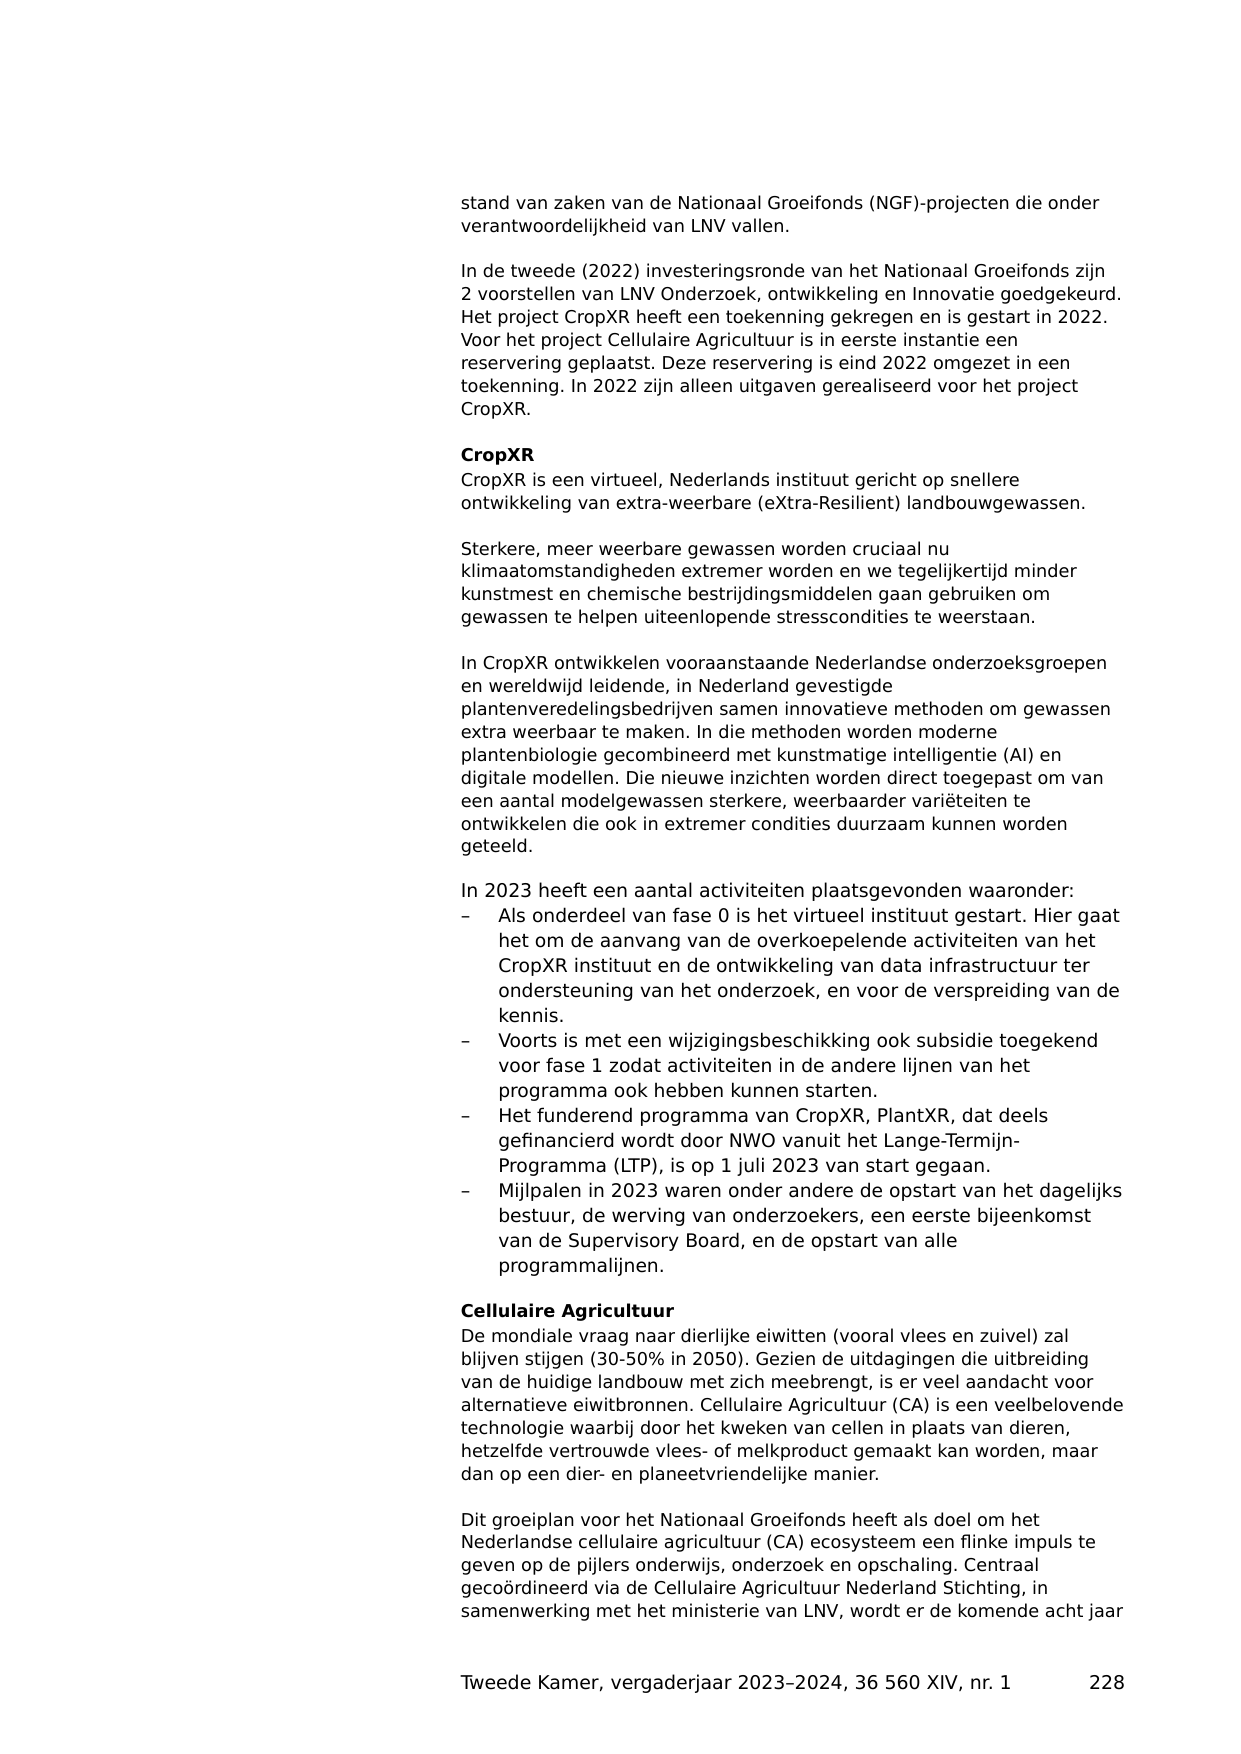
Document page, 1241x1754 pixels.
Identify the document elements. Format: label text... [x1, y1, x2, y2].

list Als onderdeel van fase 0 is het virtueel instituut gestart. Hier gaat het om de aanvang van de overkoepelende activiteiten van het CropXR instituut en de ontwikkeling van data infrastructuur ter ondersteuning van het onderzoek, en voor de verspreiding van de kennis. [461, 902, 1125, 1027]
text Dit groeiplan voor het Nationaal Groeifonds heeft als doel om het Nederlandse cellulaire agricultuur (CA) ecosysteem een flinke impuls te geven op de pijlers onderwijs, onderzoek en opschaling. Centraal gecoördineerd via de Cellulaire Agricultuur Nederland Stichting, in samenwerking met het ministerie van LNV, wordt er de komende acht jaar [461, 1508, 1125, 1622]
text In 2023 heeft een aantal activiteiten plaatsgevonden waaronder: [461, 880, 1125, 902]
text CropXR [461, 443, 1125, 466]
text De mondiale vraag naar dierlijke eiwitten (vooral vlees en zuivel) zal blijven stijgen (30-50% in 2050). Gezien de uitdagingen die uitbreiding van de huidige landbouw met zich meebrengt, is er veel aandacht voor alternatieve eiwitbronnen. Cellulaire Agricultuur (CA) is een veelbelovende technologie waarbij door het kweken van cellen in plaats van dieren, hetzelfde vertrouwde vlees- of melkproduct gemaakt kan worden, maar dan op een dier- en planeetvriendelijke manier. [461, 1324, 1125, 1485]
text Sterkere, meer weerbare gewassen worden cruciaal nu klimaatomstandigheden extremer worden en we tegelijkertijd minder kunstmest en chemische bestrijdingsmiddelen gaan gebruiken om gewassen te helpen uiteenlopende stresscondities te weerstaan. [461, 537, 1125, 628]
text Cellulaire Agricultuur [461, 1299, 1125, 1322]
list Voorts is met een wijzigingsbeschikking ook subsidie toegekend voor fase 1 zodat activiteiten in de andere lijnen van het programma ook hebben kunnen starten. [461, 1027, 1125, 1102]
text In CropXR ontwikkelen vooraanstaande Nederlandse onderzoeksgroepen en wereldwijd leidende, in Nederland gevestigde plantenveredelingsbedrijven samen innovatieve methoden om gewassen extra weerbaar te maken. In die methoden worden moderne plantenbiologie gecombineerd met kunstmatige intelligentie (AI) en digitale modellen. Die nieuwe inzichten worden direct toegepast om van een aantal modelgewassen sterkere, weerbaarder variëteiten te ontwikkelen die ook in extremer condities duurzaam kunnen worden geteeld. [461, 651, 1125, 857]
list Mijlpalen in 2023 waren onder andere de opstart van het dagelijks bestuur, de werving van onderzoekers, een eerste bijeenkomst van de Supervisory Board, en de opstart van alle programmalijnen. [461, 1177, 1125, 1277]
text stand van zaken van de Nationaal Groeifonds (NGF)-projecten die onder verantwoordelijkheid van LNV vallen. [461, 191, 1125, 237]
text CropXR is een virtueel, Nederlands instituut gericht op snellere ontwikkeling van extra-weerbare (eXtra-Resilient) landbouwgewassen. [461, 468, 1125, 514]
text In de tweede (2022) investeringsronde van het Nationaal Groeifonds zijn 2 voorstellen van LNV Onderzoek, ontwikkeling en Innovatie goedgekeurd. Het project CropXR heeft een toekenning gekregen en is gestart in 2022. Voor het project Cellulaire Agricultuur is in eerste instantie een reservering geplaatst. Deze reservering is eind 2022 omgezet in een toekenning. In 2022 zijn alleen uitgaven gerealiseerd voor het project CropXR. [461, 259, 1125, 420]
list Het funderend programma van CropXR, PlantXR, dat deels gefinancierd wordt door NWO vanuit het Lange-Termijn-Programma (LTP), is op 1 juli 2023 van start gegaan. [461, 1102, 1125, 1177]
